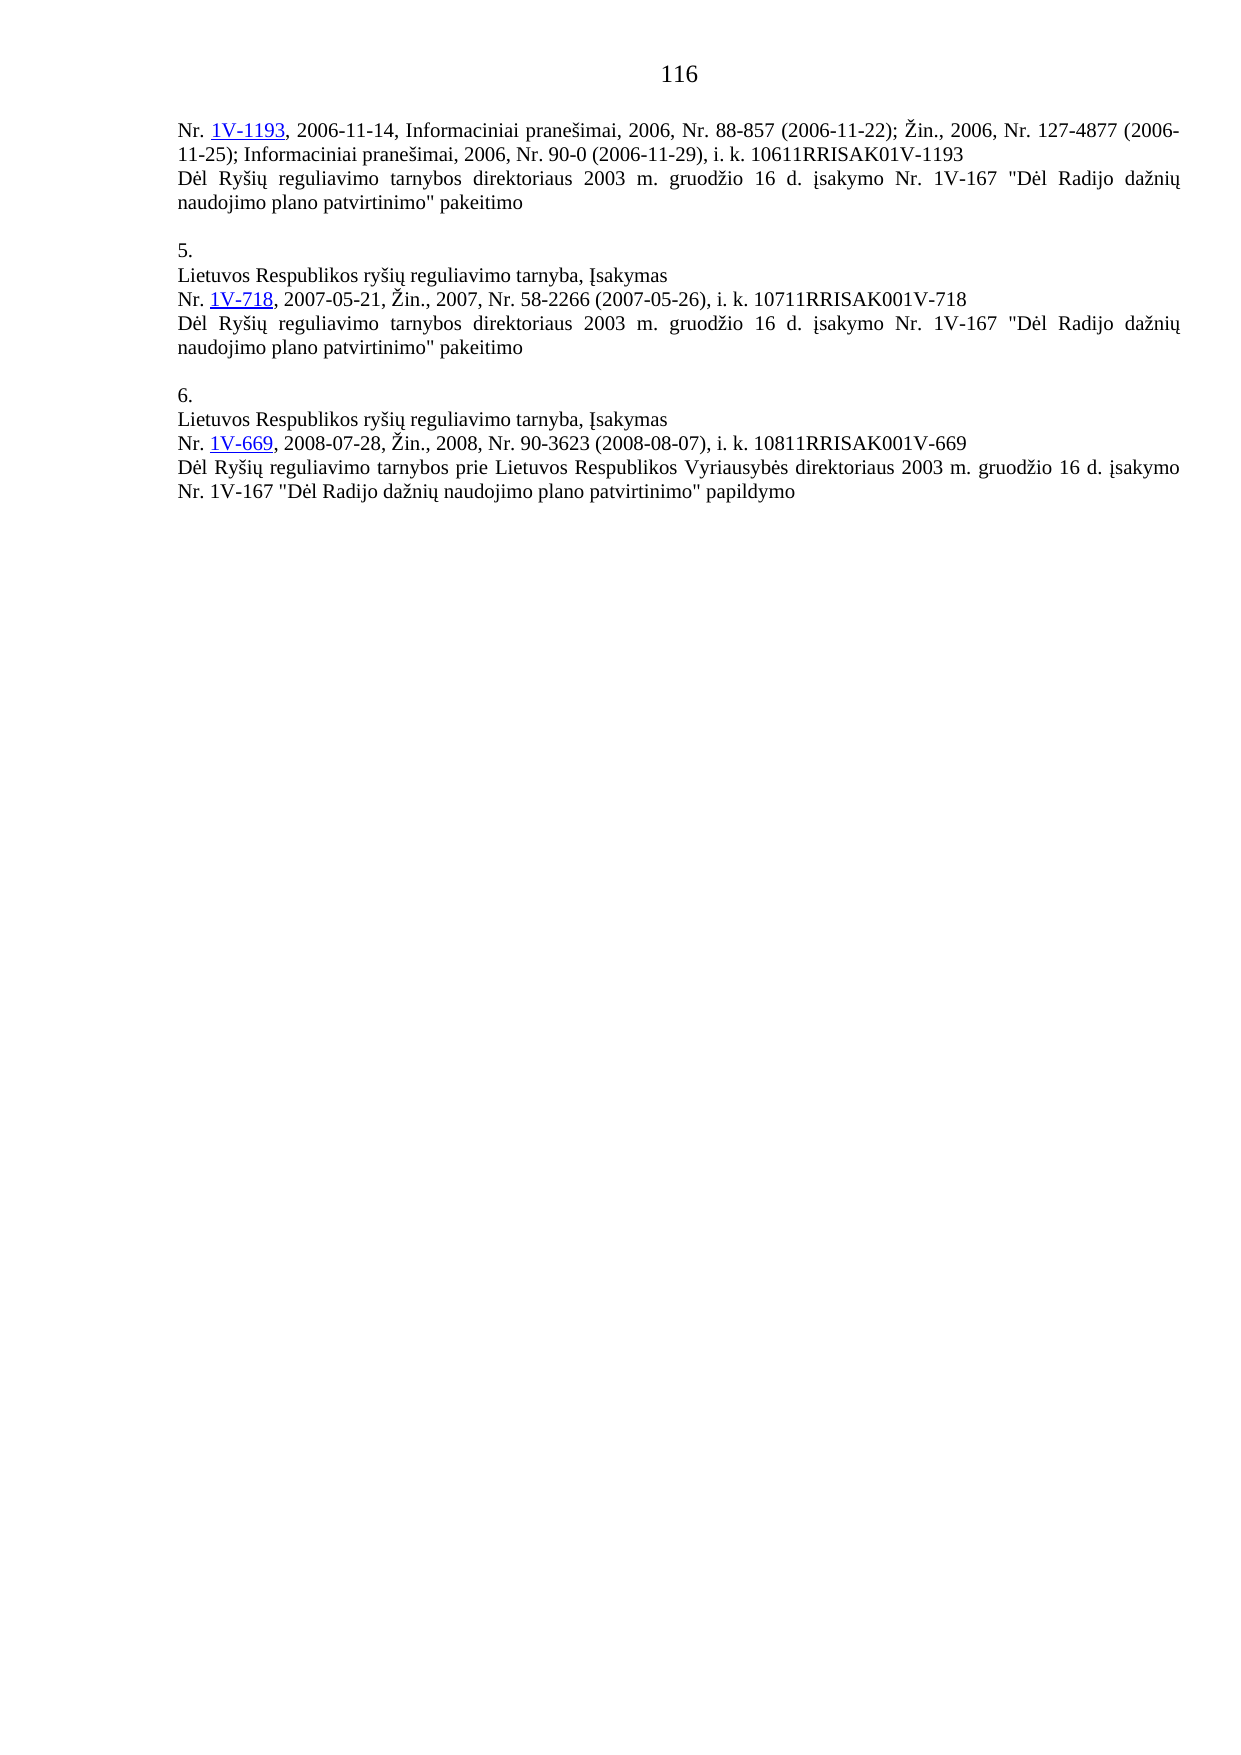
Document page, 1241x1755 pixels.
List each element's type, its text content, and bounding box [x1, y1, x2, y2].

text Lietuvos Respublikos ryšių reguliavimo tarnyba, Įsakymas [177, 407, 1181, 431]
text 6. [177, 383, 1181, 407]
text Dėl Ryšių reguliavimo tarnybos prie Lietuvos Respublikos Vyriausybės direktoriaus 2003 m. gruodžio 16 d. įsakymo Nr. 1V-167 "Dėl Radijo dažnių naudojimo plano patvirtinimo" papildymo [177, 455, 1181, 503]
text Nr. 1V-669, 2008-07-28, Žin., 2008, Nr. 90-3623 (2008-08-07), i. k. 10811RRISAK001V-669 [177, 431, 1181, 455]
text Dėl Ryšių reguliavimo tarnybos direktoriaus 2003 m. gruodžio 16 d. įsakymo Nr. 1V-167 "Dėl Radijo dažnių naudojimo plano patvirtinimo" pakeitimo [177, 311, 1181, 359]
text Nr. 1V-718, 2007-05-21, Žin., 2007, Nr. 58-2266 (2007-05-26), i. k. 10711RRISAK001V-718 [177, 287, 1181, 311]
text Nr. 1V-1193, 2006-11-14, Informaciniai pranešimai, 2006, Nr. 88-857 (2006-11-22); Žin., 2006, Nr. 127-4877 (2006-11-25); Informaciniai pranešimai, 2006, Nr. 90-0 (2006-11-29), i. k. 10611RRISAK01V-1193 [177, 118, 1181, 166]
text Dėl Ryšių reguliavimo tarnybos direktoriaus 2003 m. gruodžio 16 d. įsakymo Nr. 1V-167 "Dėl Radijo dažnių naudojimo plano patvirtinimo" pakeitimo [177, 166, 1181, 214]
text Lietuvos Respublikos ryšių reguliavimo tarnyba, Įsakymas [177, 262, 1181, 287]
text 5. [177, 238, 1181, 262]
